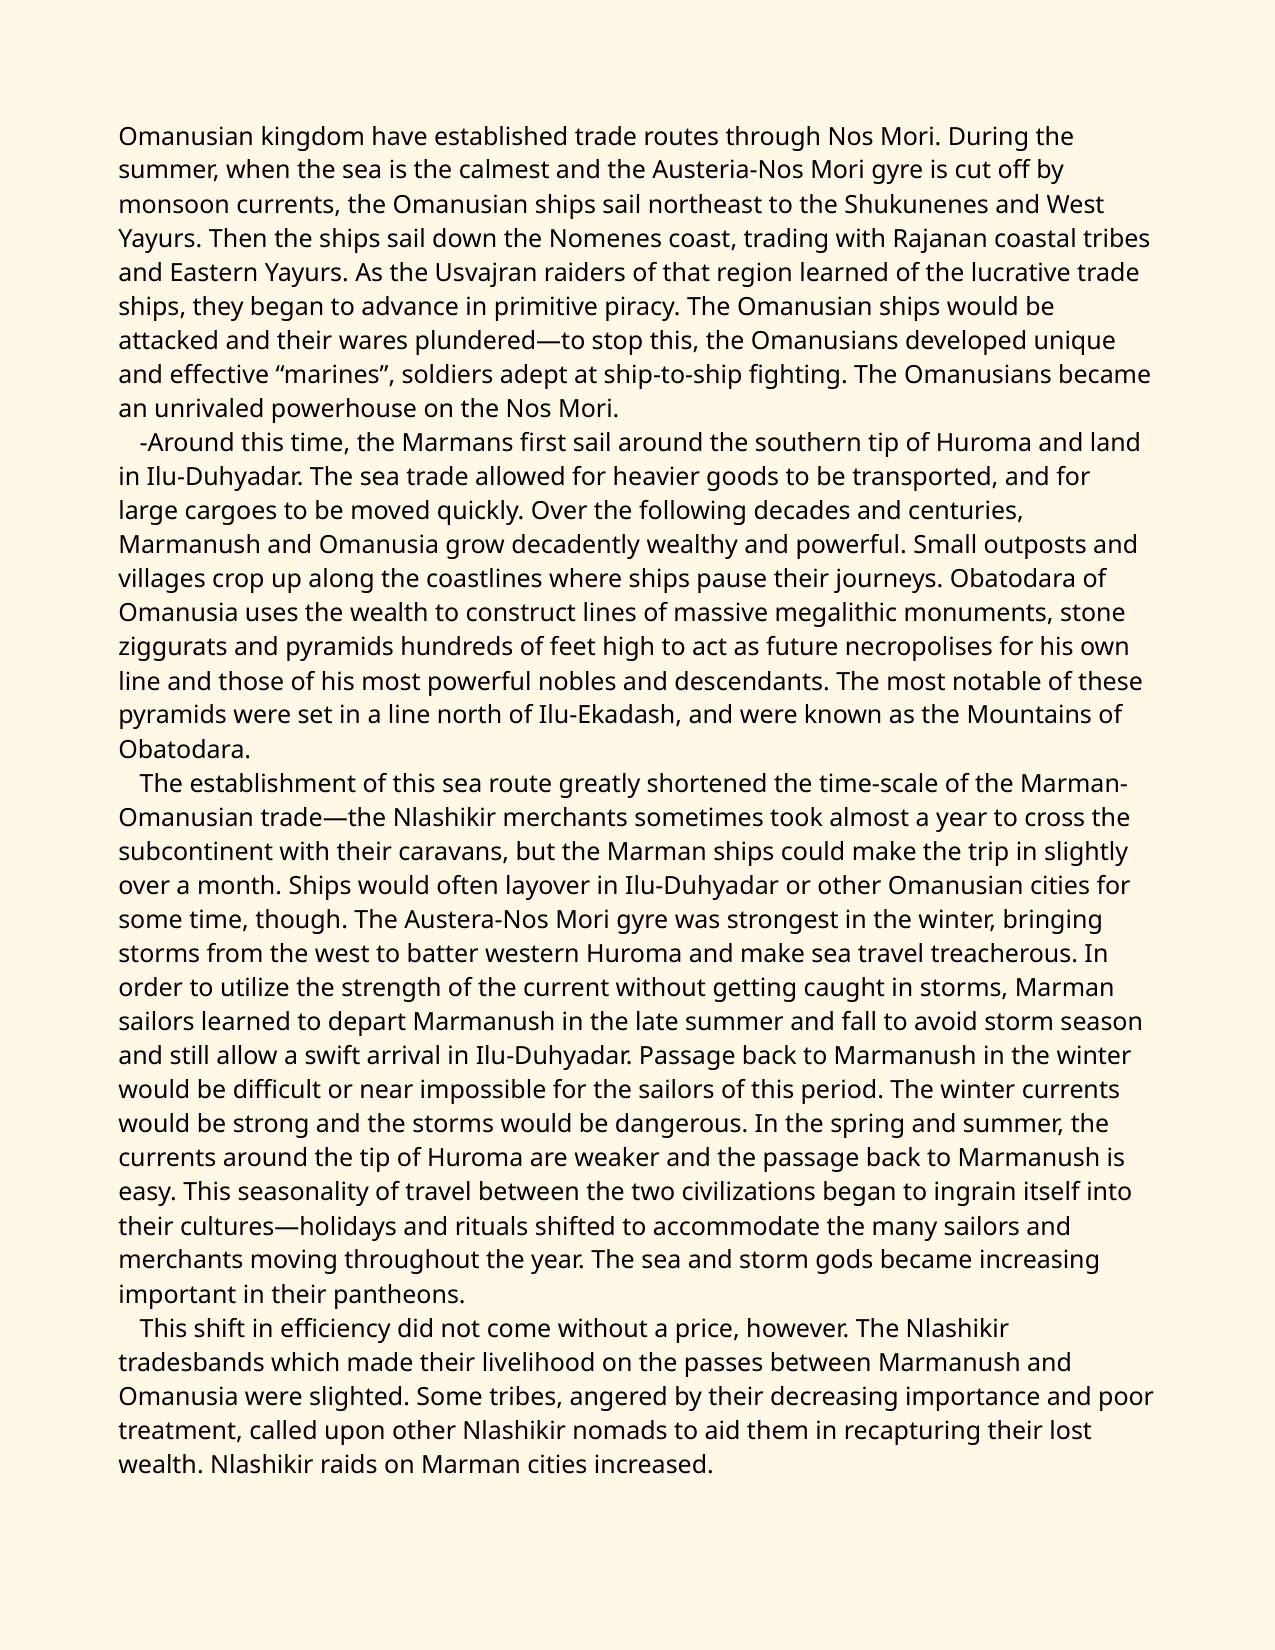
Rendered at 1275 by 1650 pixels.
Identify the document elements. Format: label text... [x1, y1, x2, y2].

text The establishment of this sea route greatly shortened the time-scale of the Marman-Omanusian trade—the Nlashikir merchants sometimes took almost a year to cross the subcontinent with their caravans, but the Marman ships could make the trip in slightly over a month. Ships would often layover in Ilu-Duhyadar or other Omanusian cities for some time, though. The Austera-Nos Mori gyre was strongest in the winter, bringing storms from the west to batter western Huroma and make sea travel treacherous. In order to utilize the strength of the current without getting caught in storms, Marman sailors learned to depart Marmanush in the late summer and fall to avoid storm season and still allow a swift arrival in Ilu-Duhyadar. Passage back to Marmanush in the winter would be difficult or near impossible for the sailors of this period. The winter currents would be strong and the storms would be dangerous. In the spring and summer, the currents around the tip of Huroma are weaker and the passage back to Marmanush is easy. This seasonality of travel between the two civilizations began to ingrain itself into their cultures—holidays and rituals shifted to accommodate the many sailors and merchants moving throughout the year. The sea and storm gods became increasing important in their pantheons. [118, 765, 1157, 1310]
text This shift in efficiency did not come without a price, however. The Nlashikir tradesbands which made their livelihood on the passes between Marmanush and Omanusia were slighted. Some tribes, angered by their decreasing importance and poor treatment, called upon other Nlashikir nomads to aid them in recapturing their lost wealth. Nlashikir raids on Marman cities increased. [118, 1310, 1157, 1481]
text Omanusian kingdom have established trade routes through Nos Mori. During the summer, when the sea is the calmest and the Austeria-Nos Mori gyre is cut off by monsoon currents, the Omanusian ships sail northeast to the Shukunenes and West Yayurs. Then the ships sail down the Nomenes coast, trading with Rajanan coastal tribes and Eastern Yayurs. As the Usvajran raiders of that region learned of the lucrative trade ships, they began to advance in primitive piracy. The Omanusian ships would be attacked and their wares plundered—to stop this, the Omanusians developed unique and effective “marines”, soldiers adept at ship-to-ship fighting. The Omanusians became an unrivaled powerhouse on the Nos Mori. [118, 118, 1157, 425]
text -Around this time, the Marmans first sail around the southern tip of Huroma and land in Ilu-Duhyadar. The sea trade allowed for heavier goods to be transported, and for large cargoes to be moved quickly. Over the following decades and centuries, Marmanush and Omanusia grow decadently wealthy and powerful. Small outposts and villages crop up along the coastlines where ships pause their journeys. Obatodara of Omanusia uses the wealth to construct lines of massive megalithic monuments, stone ziggurats and pyramids hundreds of feet high to act as future necropolises for his own line and those of his most powerful nobles and descendants. The most notable of these pyramids were set in a line north of Ilu-Ekadash, and were known as the Mountains of Obatodara. [118, 425, 1157, 765]
